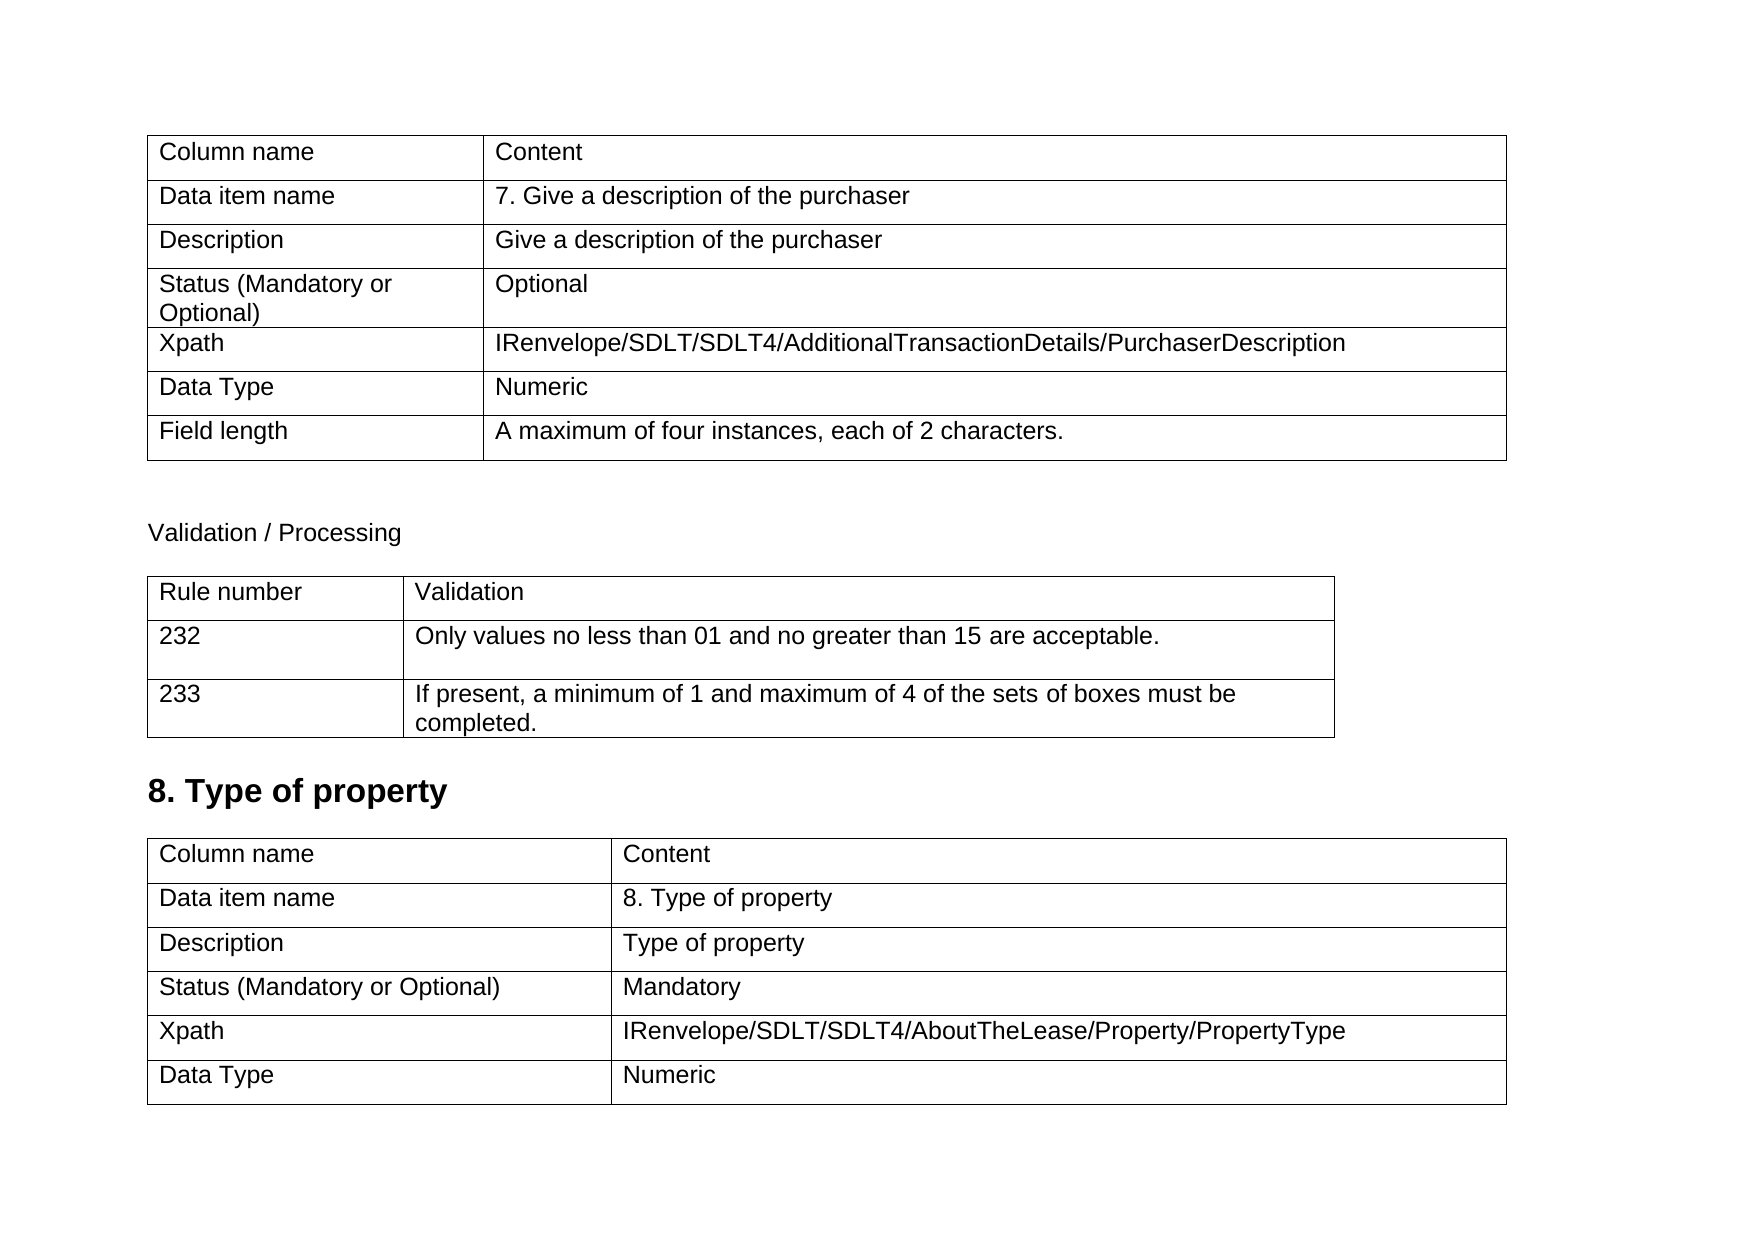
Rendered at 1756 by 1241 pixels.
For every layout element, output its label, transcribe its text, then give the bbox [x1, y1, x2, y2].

table_cell 232 [148, 621, 403, 678]
table_cell Data item name [148, 181, 483, 224]
table_cell Xpath [148, 328, 483, 371]
table_cell Field length [148, 416, 483, 459]
table_cell 7. Give a description of the purchaser [484, 181, 1506, 224]
table_cell Numeric [484, 372, 1506, 415]
table_cell Numeric [612, 1061, 1506, 1104]
text Validation / Processing [148, 518, 1515, 547]
table_cell Mandatory [612, 972, 1506, 1015]
table_cell Data item name [148, 884, 611, 927]
table_cell Description [148, 928, 611, 971]
table_header Content [612, 839, 1506, 882]
table_header Column name [148, 136, 483, 180]
table_cell Give a description of the purchaser [484, 225, 1506, 268]
table_cell Status (Mandatory or Optional) [148, 972, 611, 1015]
table_cell If present, a minimum of 1 and maximum of 4 of the sets of boxes must be completed. [404, 680, 1334, 737]
table_cell 8. Type of property [612, 884, 1506, 927]
table_cell Only values no less than 01 and no greater than 15 are acceptable. [404, 621, 1334, 678]
table_cell Status (Mandatory or Optional) [148, 269, 483, 327]
table_header Column name [148, 839, 611, 882]
table_cell Data Type [148, 1061, 611, 1104]
table_cell IRenvelope/SDLT/SDLT4/AboutTheLease/Property/PropertyType [612, 1016, 1506, 1059]
subtitle 8. Type of property [148, 771, 1515, 809]
table_cell 233 [148, 680, 403, 737]
table_header Validation [404, 577, 1334, 620]
table_cell Type of property [612, 928, 1506, 971]
table_cell A maximum of four instances, each of 2 characters. [484, 416, 1506, 459]
table_header Rule number [148, 577, 403, 620]
table_cell IRenvelope/SDLT/SDLT4/AdditionalTransactionDetails/PurchaserDescription [484, 328, 1506, 371]
table_cell Description [148, 225, 483, 268]
table_header Content [484, 136, 1506, 180]
table_cell Optional [484, 269, 1506, 327]
table_cell Xpath [148, 1016, 611, 1059]
table_cell Data Type [148, 372, 483, 415]
